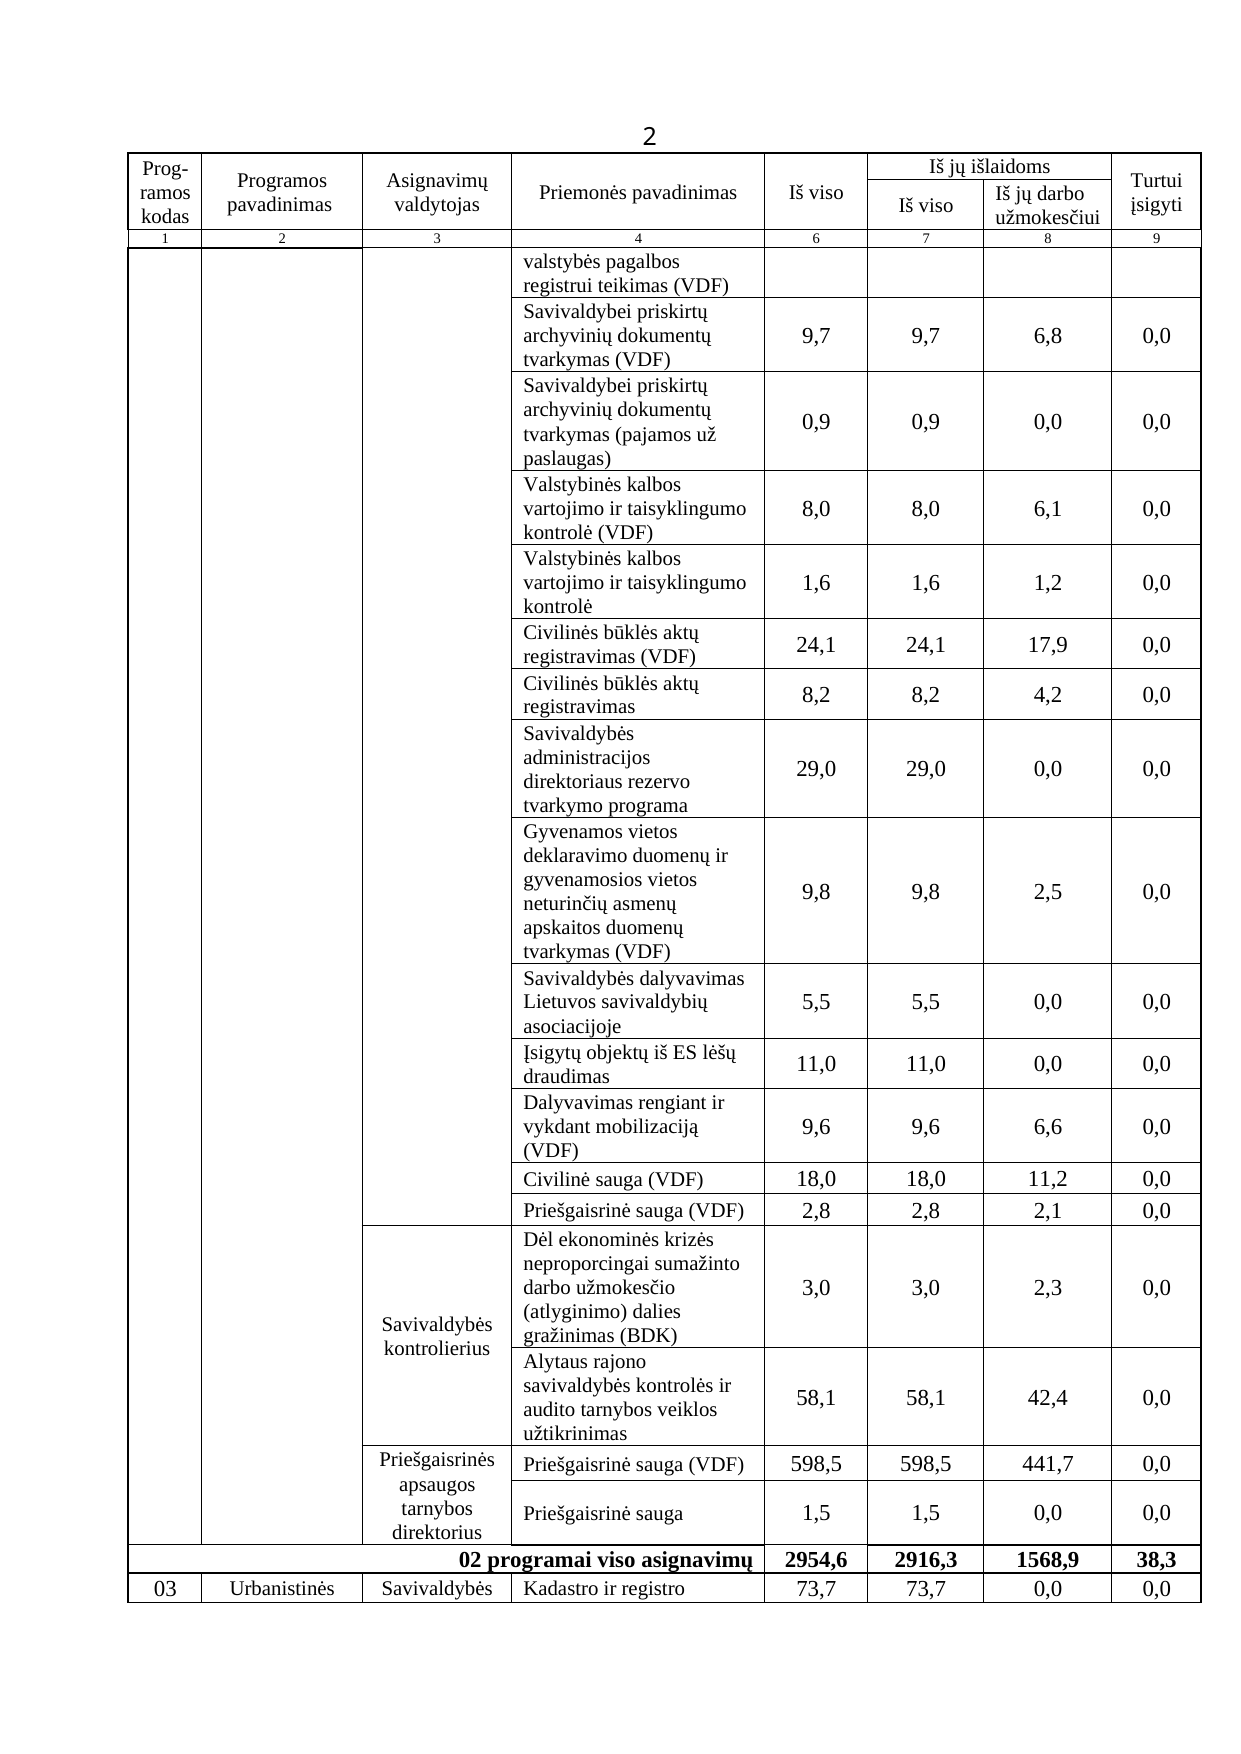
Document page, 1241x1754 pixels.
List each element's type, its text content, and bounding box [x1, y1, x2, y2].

table_cell 17,9 [984, 619, 1111, 668]
table_cell [363, 248, 511, 1224]
table_cell 0,0 [1112, 1039, 1200, 1088]
table_cell 7 [868, 230, 983, 247]
table_cell 5,5 [765, 964, 867, 1038]
table_cell 0,9 [765, 372, 867, 469]
table_cell 1,5 [868, 1481, 983, 1544]
table_cell Valstybinės kalbos vartojimo ir taisyklingumo kontrolė [512, 545, 764, 618]
table_cell Kadastro ir registro [512, 1574, 764, 1602]
table_cell 3,0 [765, 1226, 867, 1347]
table_cell [202, 249, 362, 1544]
table_cell 0,0 [984, 964, 1111, 1038]
table_cell [129, 249, 201, 1544]
table_cell [765, 248, 867, 297]
table_cell 4,2 [984, 669, 1111, 718]
table_cell 6 [765, 230, 867, 247]
table_cell 9,6 [765, 1089, 867, 1162]
table_cell Priešgaisrinė sauga (VDF) [512, 1194, 764, 1224]
table_cell 598,5 [868, 1446, 983, 1480]
table_cell 03 [129, 1574, 201, 1602]
table_cell 11,0 [868, 1039, 983, 1088]
table_cell 38,3 [1112, 1546, 1200, 1572]
table_cell 02 programai viso asignavimų [129, 1545, 764, 1572]
table_cell 11,2 [984, 1163, 1111, 1193]
table_cell Priešgaisrinės apsaugos tarnybos direktorius [363, 1446, 511, 1544]
table_cell 2,8 [868, 1194, 983, 1224]
table_cell 598,5 [765, 1446, 867, 1480]
table_cell 0,0 [1112, 1446, 1200, 1480]
table_cell 8,2 [868, 669, 983, 718]
table_cell Dėl ekonominės krizės neproporcingai sumažinto darbo užmokesčio (atlyginimo) dalies gražinimas (BDK) [512, 1226, 764, 1347]
table_cell 9,7 [765, 298, 867, 371]
table_cell 0,0 [1112, 372, 1200, 469]
table_cell 0,0 [1112, 1194, 1200, 1224]
table_cell Dalyvavimas rengiant ir vykdant mobilizaciją (VDF) [512, 1089, 764, 1162]
table_cell 0,0 [1112, 619, 1200, 668]
table_cell Urbanistinės [202, 1574, 362, 1602]
table_cell 2 [202, 230, 362, 247]
table_cell Iš jų darbo užmokesčiui [984, 180, 1111, 229]
table_cell Savivaldybei priskirtų archyvinių dokumentų tvarkymas (pajamos už paslaugas) [512, 372, 764, 469]
table_cell 24,1 [765, 619, 867, 668]
table_header Programos pavadinimas [202, 154, 362, 229]
table_cell 0,0 [1112, 1226, 1200, 1347]
table_header Prog-ramos kodas [129, 154, 201, 229]
table_cell 11,0 [765, 1039, 867, 1088]
table_cell Savivaldybės [363, 1574, 511, 1602]
table_cell valstybės pagalbos registrui teikimas (VDF) [512, 248, 764, 297]
table_cell 4 [512, 230, 764, 247]
table_cell 9,8 [868, 818, 983, 963]
table_cell 1568,9 [984, 1546, 1111, 1572]
table_cell 8,2 [765, 669, 867, 718]
table_cell Savivaldybės kontrolierius [363, 1226, 511, 1445]
table_cell 6,6 [984, 1089, 1111, 1162]
table_cell 0,0 [984, 372, 1111, 469]
table_cell Valstybinės kalbos vartojimo ir taisyklingumo kontrolė (VDF) [512, 471, 764, 544]
table_cell 3,0 [868, 1226, 983, 1347]
table_header Iš viso [765, 154, 867, 229]
table_cell Priešgaisrinė sauga [512, 1481, 764, 1544]
table_cell Savivaldybei priskirtų archyvinių dokumentų tvarkymas (VDF) [512, 298, 764, 371]
table_cell 441,7 [984, 1446, 1111, 1480]
table_cell 42,4 [984, 1348, 1111, 1445]
table_cell 73,7 [868, 1574, 983, 1602]
table_cell 9,7 [868, 298, 983, 371]
table_cell Priešgaisrinė sauga (VDF) [512, 1446, 764, 1480]
table_cell 0,0 [1112, 818, 1200, 963]
table_cell 9,6 [868, 1089, 983, 1162]
table_cell 2,1 [984, 1194, 1111, 1224]
table_cell 9 [1112, 230, 1201, 247]
table_header Priemonės pavadinimas [512, 154, 764, 229]
table_header Iš jų išlaidoms [868, 154, 1111, 179]
table_cell 18,0 [765, 1163, 867, 1193]
table_cell 0,0 [1112, 1163, 1200, 1193]
table_cell 0,0 [1112, 1481, 1200, 1544]
table_cell 0,0 [984, 1039, 1111, 1088]
table_cell Civilinės būklės aktų registravimas (VDF) [512, 619, 764, 668]
table_cell 2954,6 [765, 1545, 867, 1572]
table_cell 0,0 [1112, 1089, 1200, 1162]
table_cell 1,2 [984, 545, 1111, 618]
table_cell 0,0 [984, 1574, 1111, 1602]
table_cell Savivaldybės administracijos direktoriaus rezervo tvarkymo programa [512, 720, 764, 817]
table_cell 0,0 [1112, 298, 1200, 371]
table_cell 2,8 [765, 1194, 867, 1224]
table_cell 0,0 [1112, 1348, 1200, 1445]
table_cell Civilinės būklės aktų registravimas [512, 669, 764, 718]
table_cell 58,1 [868, 1348, 983, 1445]
table_cell 0,0 [984, 720, 1111, 817]
table_cell 1,6 [868, 545, 983, 618]
table_header Turtui įsigyti [1112, 154, 1200, 229]
table_cell 8,0 [868, 471, 983, 544]
table_cell Civilinė sauga (VDF) [512, 1163, 764, 1193]
table_cell 1 [129, 230, 201, 247]
table_cell 8 [984, 230, 1111, 247]
table_cell 2,3 [984, 1226, 1111, 1347]
table_cell 0,0 [1112, 720, 1200, 817]
table_cell 0,9 [868, 372, 983, 469]
table_cell 18,0 [868, 1163, 983, 1193]
table_cell 0,0 [984, 1481, 1111, 1544]
table_cell 2,5 [984, 818, 1111, 963]
table_cell Gyvenamos vietos deklaravimo duomenų ir gyvenamosios vietos neturinčių asmenų apskaitos duomenų tvarkymas (VDF) [512, 818, 764, 963]
table_cell [984, 248, 1111, 297]
table_cell 0,0 [1112, 1574, 1200, 1602]
table_cell 8,0 [765, 471, 867, 544]
table_cell 29,0 [765, 720, 867, 817]
table_cell 1,5 [765, 1481, 867, 1544]
table_cell 0,0 [1112, 545, 1200, 618]
table_cell Savivaldybės dalyvavimas Lietuvos savivaldybių asociacijoje [512, 964, 764, 1038]
table_cell Alytaus rajono savivaldybės kontrolės ir audito tarnybos veiklos užtikrinimas [512, 1348, 764, 1445]
table_cell 9,8 [765, 818, 867, 963]
table_cell Iš viso [868, 180, 983, 229]
table_cell 0,0 [1112, 669, 1200, 718]
table_cell [1112, 248, 1200, 297]
table_cell 0,0 [1112, 471, 1200, 544]
table_cell 1,6 [765, 545, 867, 618]
table_cell 5,5 [868, 964, 983, 1038]
table_cell [868, 248, 983, 297]
table_cell 6,1 [984, 471, 1111, 544]
table_cell 2916,3 [868, 1546, 983, 1572]
table_cell Įsigytų objektų iš ES lėšų draudimas [512, 1039, 764, 1088]
table_cell 6,8 [984, 298, 1111, 371]
table_cell 0,0 [1112, 964, 1200, 1038]
table_header Asignavimų valdytojas [363, 154, 511, 229]
table_cell 29,0 [868, 720, 983, 817]
table_cell 3 [363, 230, 511, 247]
table_cell 73,7 [765, 1574, 867, 1602]
table_cell 24,1 [868, 619, 983, 668]
table_cell 58,1 [765, 1348, 867, 1445]
